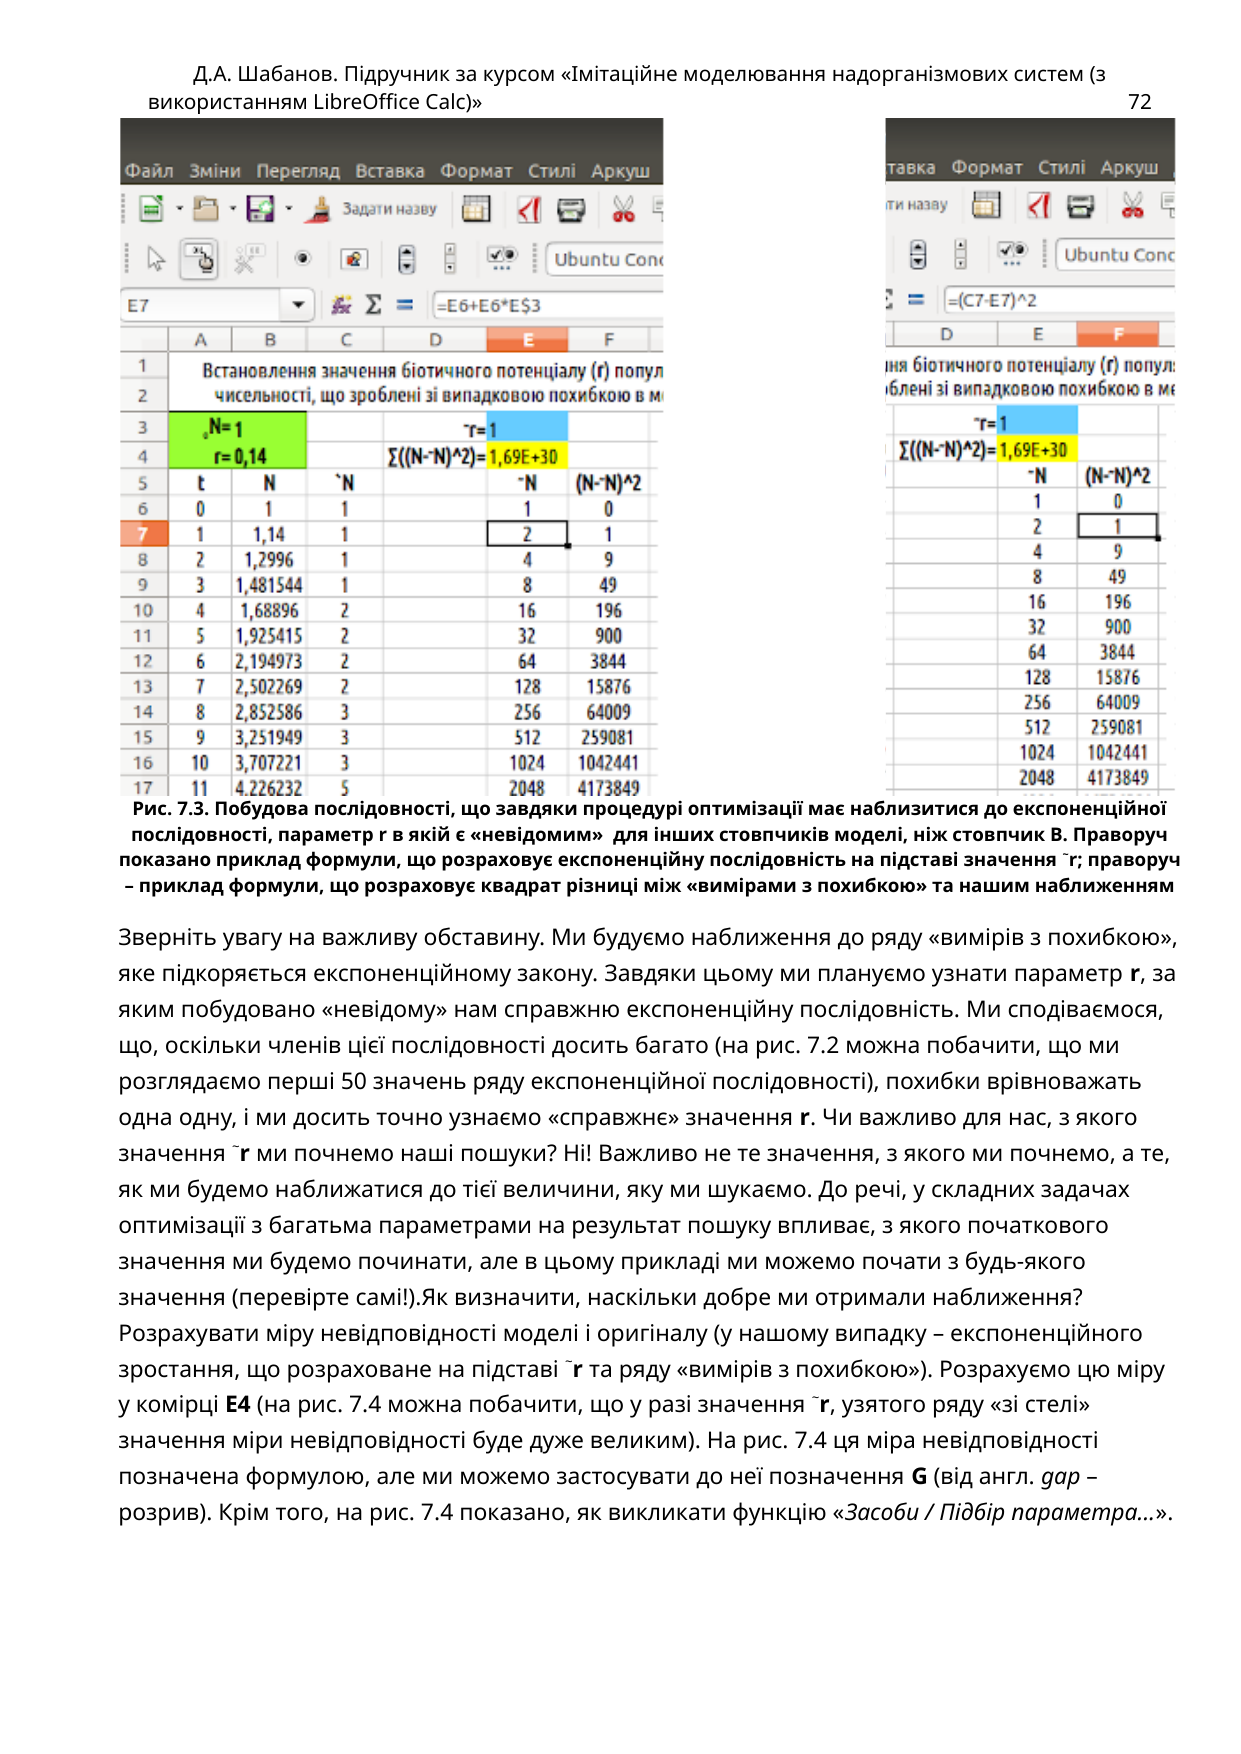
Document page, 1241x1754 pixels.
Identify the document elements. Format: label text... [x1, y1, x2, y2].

text Зверніть увагу на важливу обставину. Ми будуємо наближення до ряду «вимірів з похибкою», яке підкоряється експоненційному закону. Завдяки цьому ми плануємо узнати параметр r, за яким побудовано «невідому» нам справжню експоненційну послідовність. Ми сподіваємося, що, оскільки членів цієї послідовності досить багато (на рис. 7.2 можна побачити, що ми розглядаємо перші 50 значень ряду експоненційної послідовності), похибки врівноважать одна одну, і ми досить точно узнаємо «справжнє» значення r. Чи важливо для нас, з якого значення ~r ми почнемо наші пошуки? Ні! Важливо не те значення, з якого ми почнемо, а те, як ми будемо наближатися до тієї величини, яку ми шукаємо. До речі, у складних задачах оптимізації з багатьма параметрами на результат пошуку впливає, з якого початкового значення ми будемо починати, але в цьому прикладі ми можемо почати з будь-якого значення (перевірте самі!).Як визначити, наскільки добре ми отримали наближення? Розрахувати міру невідповідності моделі і оригіналу (у нашому випадку – експоненційного зростання, що розраховане на підставі ~r та ряду «вимірів з похибкою»). Розрахуємо цю міру у комірці E4 (на рис. 7.4 можна побачити, що у разі значення ~r, узятого ряду «зі стелі» значення міри невідповідності буде дуже великим). На рис. 7.4 ця міра невідповідності позначена формулою, але ми можемо застосувати до неї позначення G (від англ. gap – розрив). Крім того, на рис. 7.4 показано, як викликати функцію «Засоби / Підбір параметра...». [118, 921, 1181, 1527]
subtitle Рис. 7.3. Побудова послідовності, що завдяки процедурі оптимізації має наблизитися до експоненційної послідовності, параметр r в якій є «невідомим» для інших стовпчиків моделі, ніж стовпчик B. Праворуч показано приклад формули, що розраховує експоненційну послідовність на підставі значення ~r; праворуч – приклад формули, що розраховує квадрат різниці між «вимірами з похибкою» та нашим наближенням [118, 796, 1181, 898]
picture [120, 118, 1179, 796]
